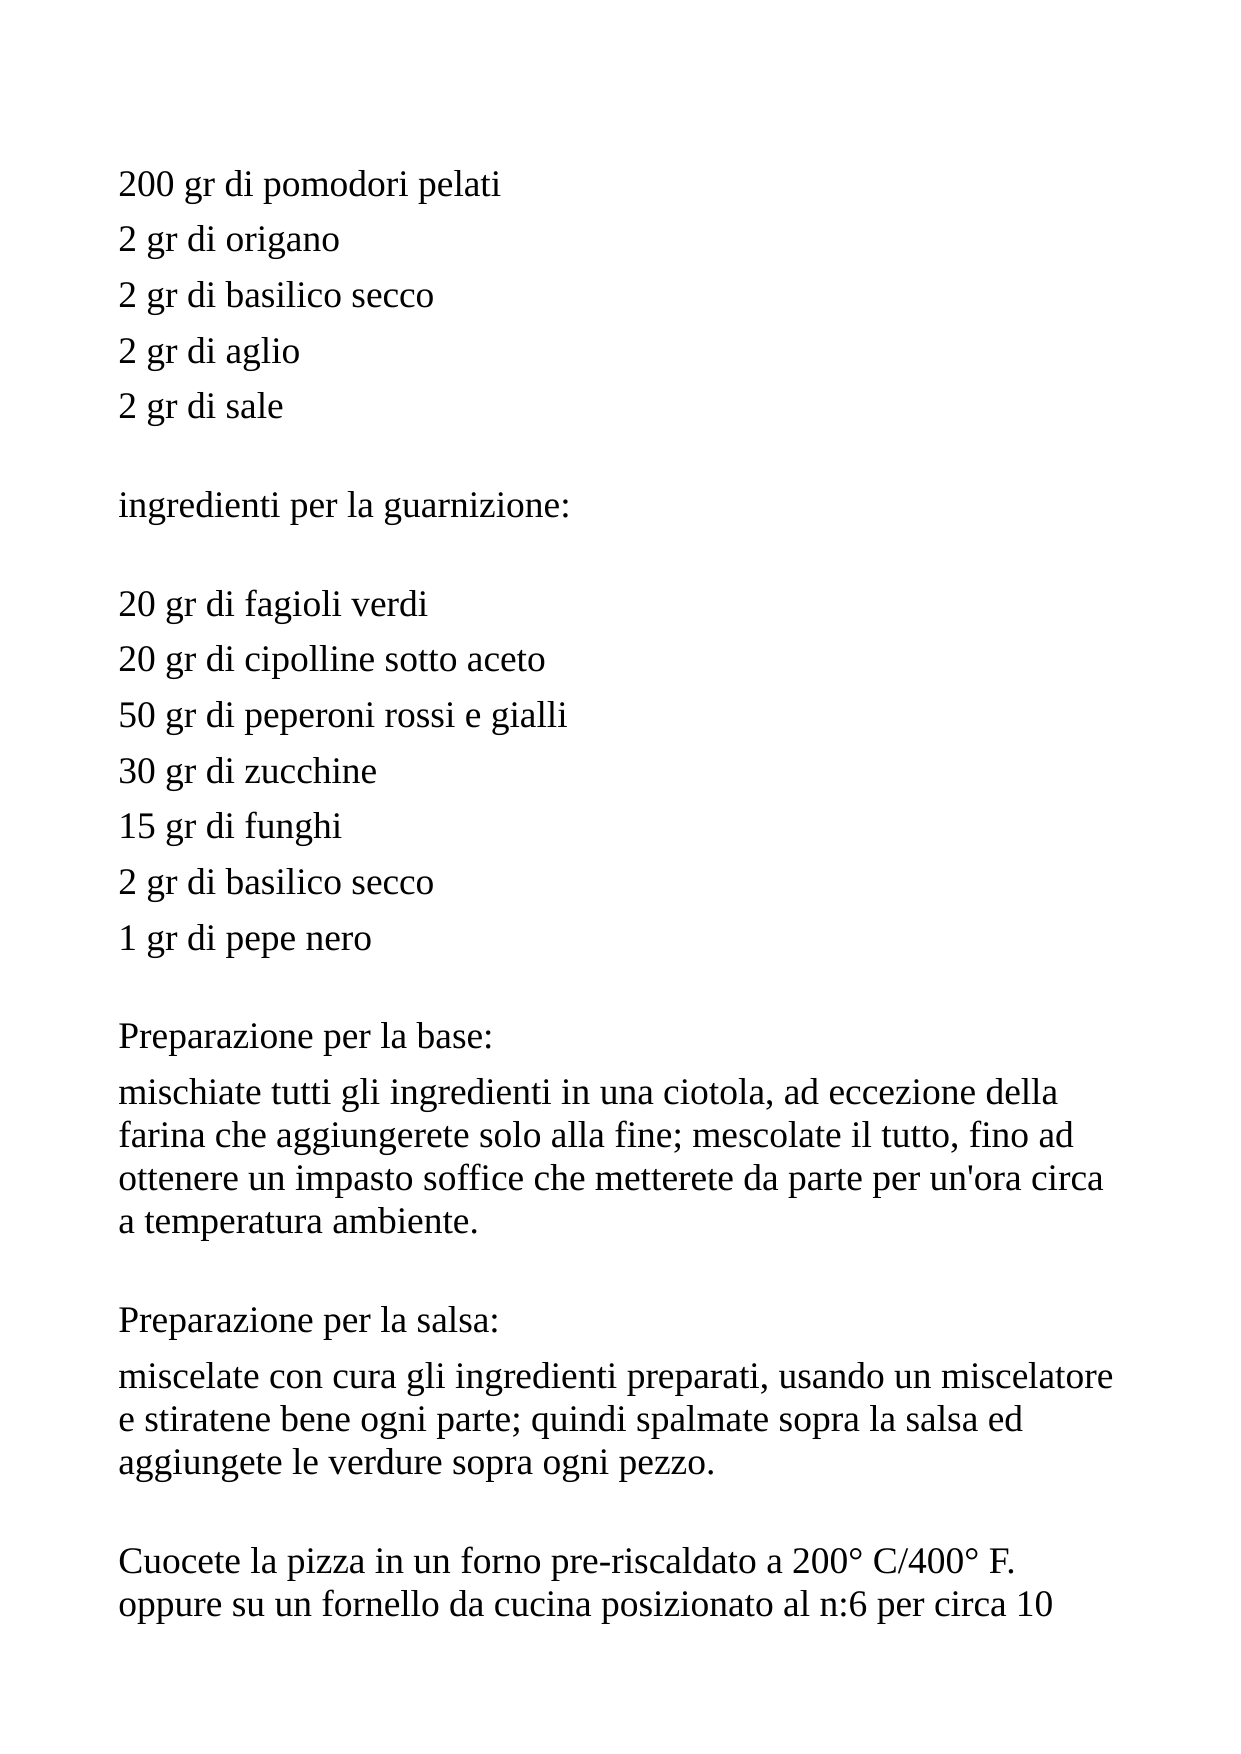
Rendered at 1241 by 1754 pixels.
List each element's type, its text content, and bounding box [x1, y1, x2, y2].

text mischiate tutti gli ingredienti in una ciotola, ad eccezione della farina che aggiungerete solo alla fine; mescolate il tutto, fino ad ottenere un impasto soffice che metterete da parte per un'ora circa a temperatura ambiente. [118, 1069, 1122, 1242]
text 15 gr di funghi [118, 804, 1122, 847]
text 2 gr di origano [118, 217, 1122, 260]
text 200 gr di pomodori pelati [118, 161, 1122, 204]
text 2 gr di aglio [118, 328, 1122, 371]
text 2 gr di basilico secco [118, 859, 1122, 902]
text 20 gr di fagioli verdi [118, 581, 1122, 624]
text 50 gr di peperoni rossi e gialli [118, 692, 1122, 736]
text miscelate con cura gli ingredienti preparati, usando un miscelatore e stiratene bene ogni parte; quindi spalmate sopra la salsa ed aggiungete le verdure sopra ogni pezzo. [118, 1353, 1122, 1482]
text 30 gr di zucchine [118, 748, 1122, 791]
text 20 gr di cipolline sotto aceto [118, 637, 1122, 680]
text Cuocete la pizza in un forno pre-riscaldato a 200° C/400° F. oppure su un fornello da cucina posizionato al n:6 per circa 10 [118, 1538, 1122, 1624]
text Preparazione per la salsa: [118, 1297, 1122, 1341]
text ingredienti per la guarnizione: [118, 482, 1122, 526]
text 2 gr di sale [118, 384, 1122, 427]
text 2 gr di basilico secco [118, 272, 1122, 316]
text Preparazione per la base: [118, 1014, 1122, 1057]
text 1 gr di pepe nero [118, 915, 1122, 958]
